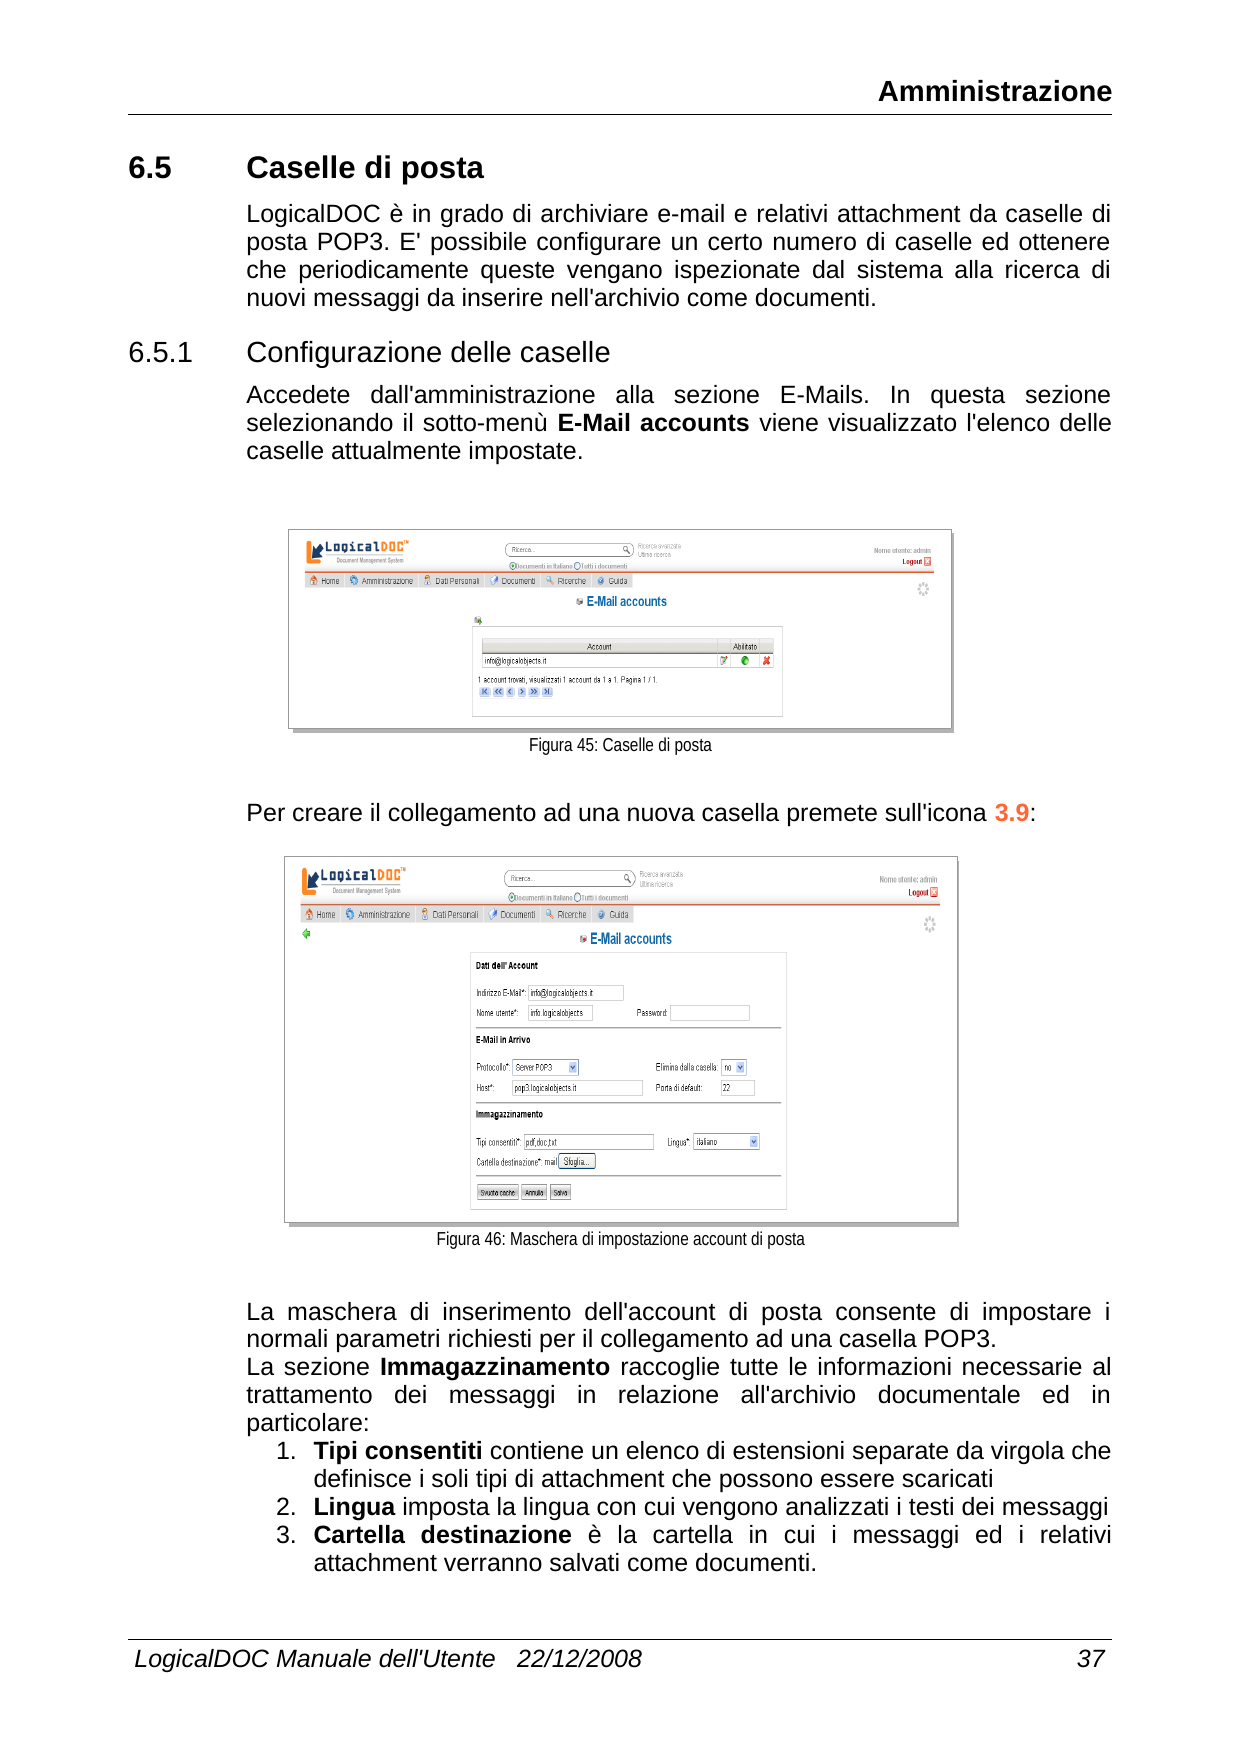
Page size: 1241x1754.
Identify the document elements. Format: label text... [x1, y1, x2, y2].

list Tipi consentiti contiene un elenco di estensioni separate da virgola che definisce i soli tipi di attachment che possono essere scaricati [276, 1437, 1112, 1493]
subtitle Configurazione delle caselle [128, 336, 1112, 369]
text La sezione Immagazzinamento raccoglie tutte le informazioni necessarie al trattamento dei messaggi in relazione all'archivio documentale ed in particolare: [246, 1353, 1112, 1437]
text Figura 46: Maschera di impostazione account di posta [284, 1223, 958, 1249]
text La maschera di inserimento dell'account di posta consente di impostare i normali parametri richiesti per il collegamento ad una casella POP3. [246, 1297, 1112, 1353]
text Per creare il collegamento ad una nuova casella premete sull'icona 3.9: [246, 799, 1112, 827]
text LogicalDOC è in grado di archiviare e-mail e relativi attachment da caselle di posta POP3. E' possibile configurare un certo numero di caselle ed ottenere che periodicamente queste vengano ispezionate dal sistema alla ricerca di nuovi messaggi da inserire nell'archivio come documenti. [246, 200, 1112, 311]
list Cartella destinazione è la cartella in cui i messaggi ed i relativi attachment verranno salvati come documenti. [276, 1521, 1112, 1576]
picture [305, 537, 934, 719]
text Figura 45: Caselle di posta [288, 729, 952, 756]
subtitle Caselle di posta [128, 150, 1112, 185]
picture [300, 865, 940, 1213]
text Accedete dall'amministrazione alla sezione E-Mails. In questa sezione selezionando il sotto-menù E-Mail accounts viene visualizzato l'elenco delle caselle attualmente impostate. [246, 381, 1112, 465]
list Lingua imposta la lingua con cui vengono analizzati i testi dei messaggi [276, 1493, 1112, 1521]
